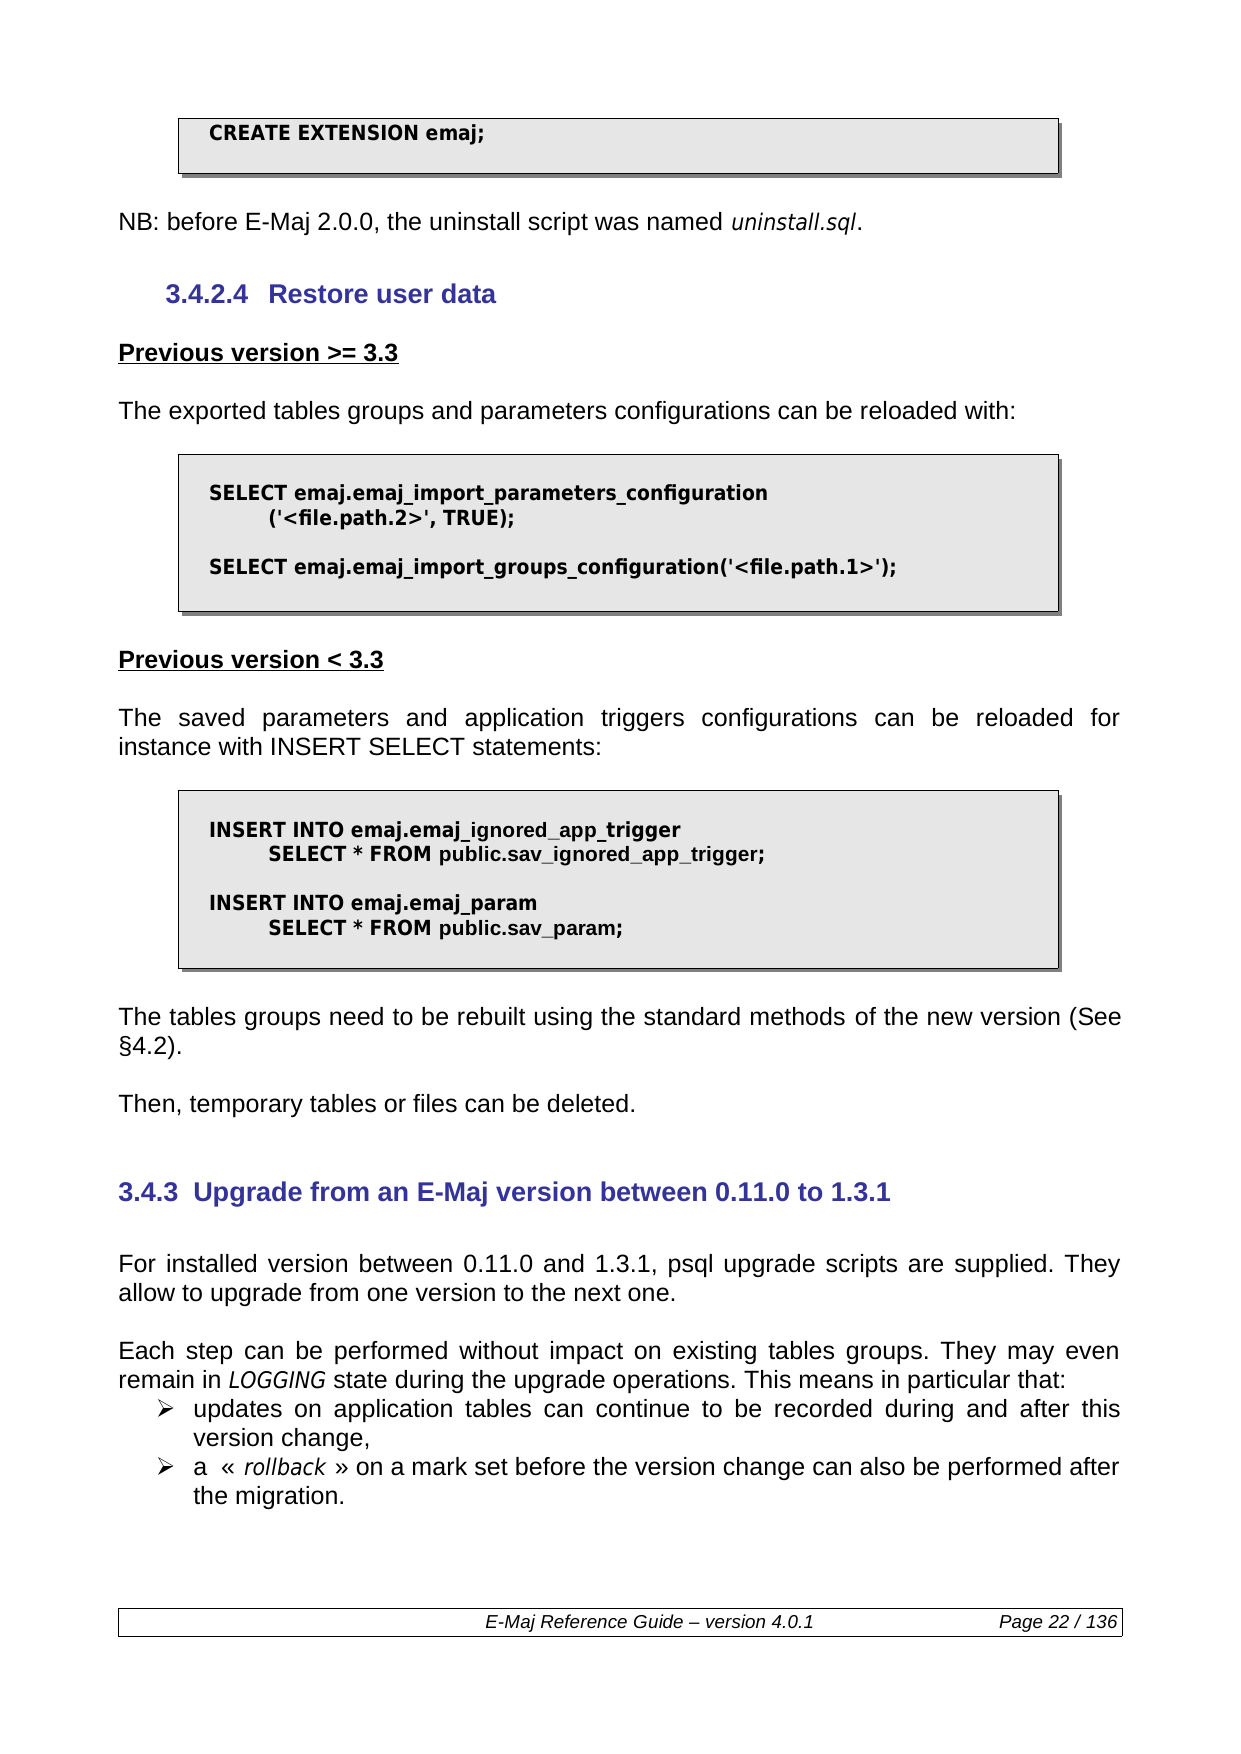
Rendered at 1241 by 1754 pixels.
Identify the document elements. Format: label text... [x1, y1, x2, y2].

text The saved parameters and application triggers configurations can be reloaded for instance with INSERT SELECT statements: [118, 703, 1122, 761]
text Previous version < 3.3 [118, 645, 1122, 674]
text NB: before E-Maj 2.0.0, the uninstall script was named uninstall.sql. [118, 207, 1122, 236]
text For installed version between 0.11.0 and 1.3.1, psql upgrade scripts are supplied. They allow to upgrade from one version to the next one. [118, 1248, 1122, 1307]
text SELECT emaj.emaj_import_parameters_configuration ('<file.path.2>', TRUE); [179, 478, 1058, 527]
list updates on application tables can continue to be recorded during and after this version change, [156, 1394, 1122, 1452]
text CREATE EXTENSION emaj; [179, 119, 1058, 143]
text The exported tables groups and parameters configurations can be reloaded with: [118, 396, 1122, 425]
text INSERT INTO emaj.emaj_param SELECT * FROM public.sav_param; [179, 888, 1058, 937]
text The tables groups need to be rebuilt using the standard methods of the new version (See §4.2). [118, 1002, 1122, 1060]
subtitle Upgrade from an E-Maj version between 0.11.0 to 1.3.1 [118, 1176, 1122, 1207]
text SELECT emaj.emaj_import_groups_configuration('<file.path.1>'); [179, 552, 1058, 576]
text Each step can be performed without impact on existing tables groups. They may even remain in LOGGING state during the upgrade operations. This means in particular that: [118, 1336, 1122, 1394]
text Previous version >= 3.3 [118, 338, 1122, 367]
subtitle Restore user data [165, 277, 1122, 308]
text Then, temporary tables or files can be deleted. [118, 1089, 1122, 1118]
list a « rollback » on a mark set before the version change can also be performed after the migration. [156, 1452, 1122, 1510]
text INSERT INTO emaj.emaj_ignored_app_trigger SELECT * FROM public.sav_ignored_app_trigger; [179, 815, 1058, 864]
